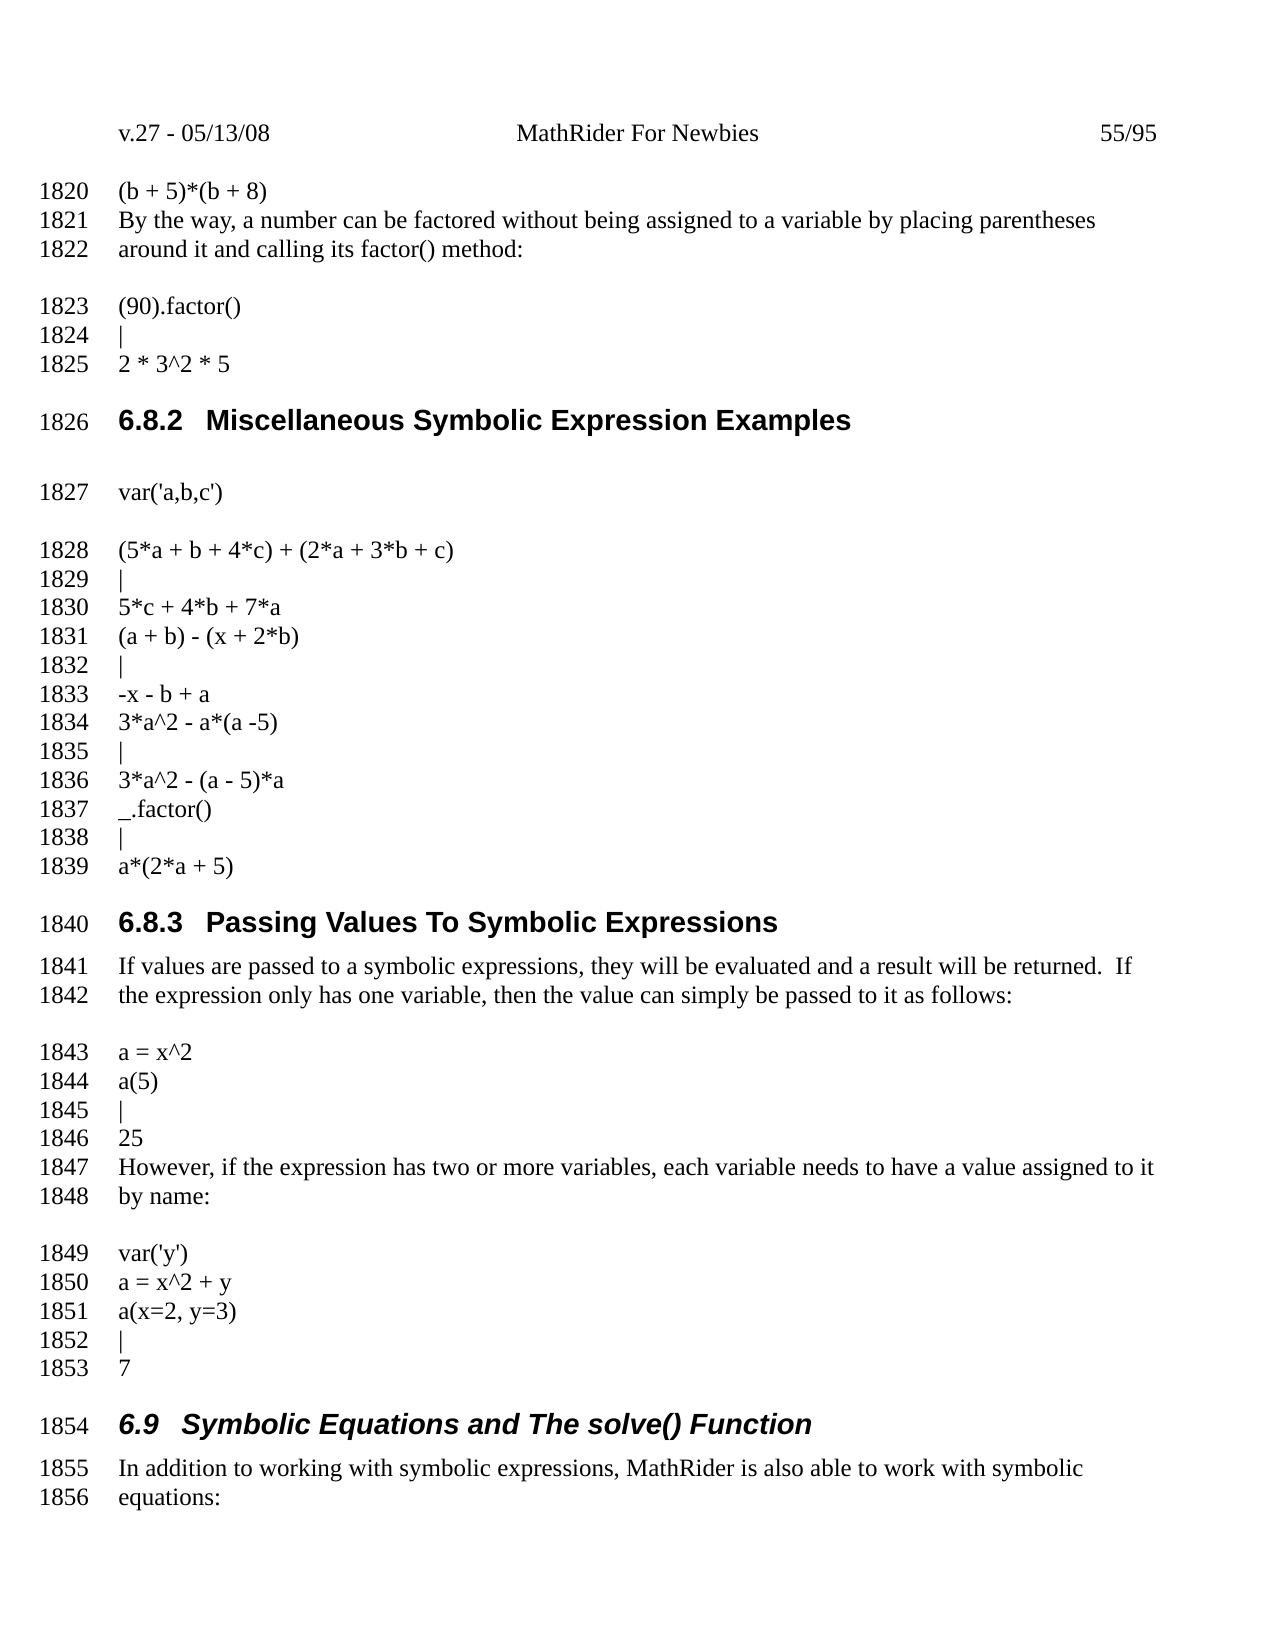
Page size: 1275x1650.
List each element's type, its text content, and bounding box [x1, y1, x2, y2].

text 25 [118, 1123, 1157, 1152]
text | [118, 320, 1157, 349]
text 3*a^2 - a*(a -5) [118, 707, 1157, 736]
text -x - b + a [118, 679, 1157, 707]
text | [118, 736, 1157, 765]
text a = x^2 + y [118, 1267, 1157, 1296]
text However, if the expression has two or more variables, each variable needs to have a value assigned to it by name: [118, 1152, 1157, 1210]
text 5*c + 4*b + 7*a [118, 592, 1157, 621]
text 3*a^2 - (a - 5)*a [118, 765, 1157, 794]
text 7 [118, 1353, 1157, 1382]
text (b + 5)*(b + 8) [118, 176, 1157, 205]
text (5*a + b + 4*c) + (2*a + 3*b + c) [118, 535, 1157, 564]
text var('y') [118, 1238, 1157, 1267]
text | [118, 564, 1157, 592]
text | [118, 650, 1157, 679]
text By the way, a number can be factored without being assigned to a variable by placing parentheses around it and calling its factor() method: [118, 205, 1157, 263]
text 2 * 3^2 * 5 [118, 349, 1157, 378]
text a = x^2 [118, 1037, 1157, 1066]
text | [118, 822, 1157, 851]
text In addition to working with symbolic expressions, MathRider is also able to work with symbolic equations: [118, 1453, 1157, 1511]
subtitle Passing Values To Symbolic Expressions [118, 905, 1157, 938]
text If values are passed to a symbolic expressions, they will be evaluated and a result will be returned. If the expression only has one variable, then the value can simply be passed to it as follows: [118, 951, 1157, 1008]
subtitle Miscellaneous Symbolic Expression Examples [118, 403, 1157, 436]
text | [118, 1095, 1157, 1123]
text a*(2*a + 5) [118, 851, 1157, 880]
text | [118, 1325, 1157, 1353]
text (90).factor() [118, 291, 1157, 320]
text (a + b) - (x + 2*b) [118, 621, 1157, 650]
text a(5) [118, 1066, 1157, 1095]
subtitle Symbolic Equations and The solve() Function [118, 1407, 1157, 1441]
text a(x=2, y=3) [118, 1296, 1157, 1325]
text var('a,b,c') [118, 477, 1157, 506]
text _.factor() [118, 794, 1157, 822]
